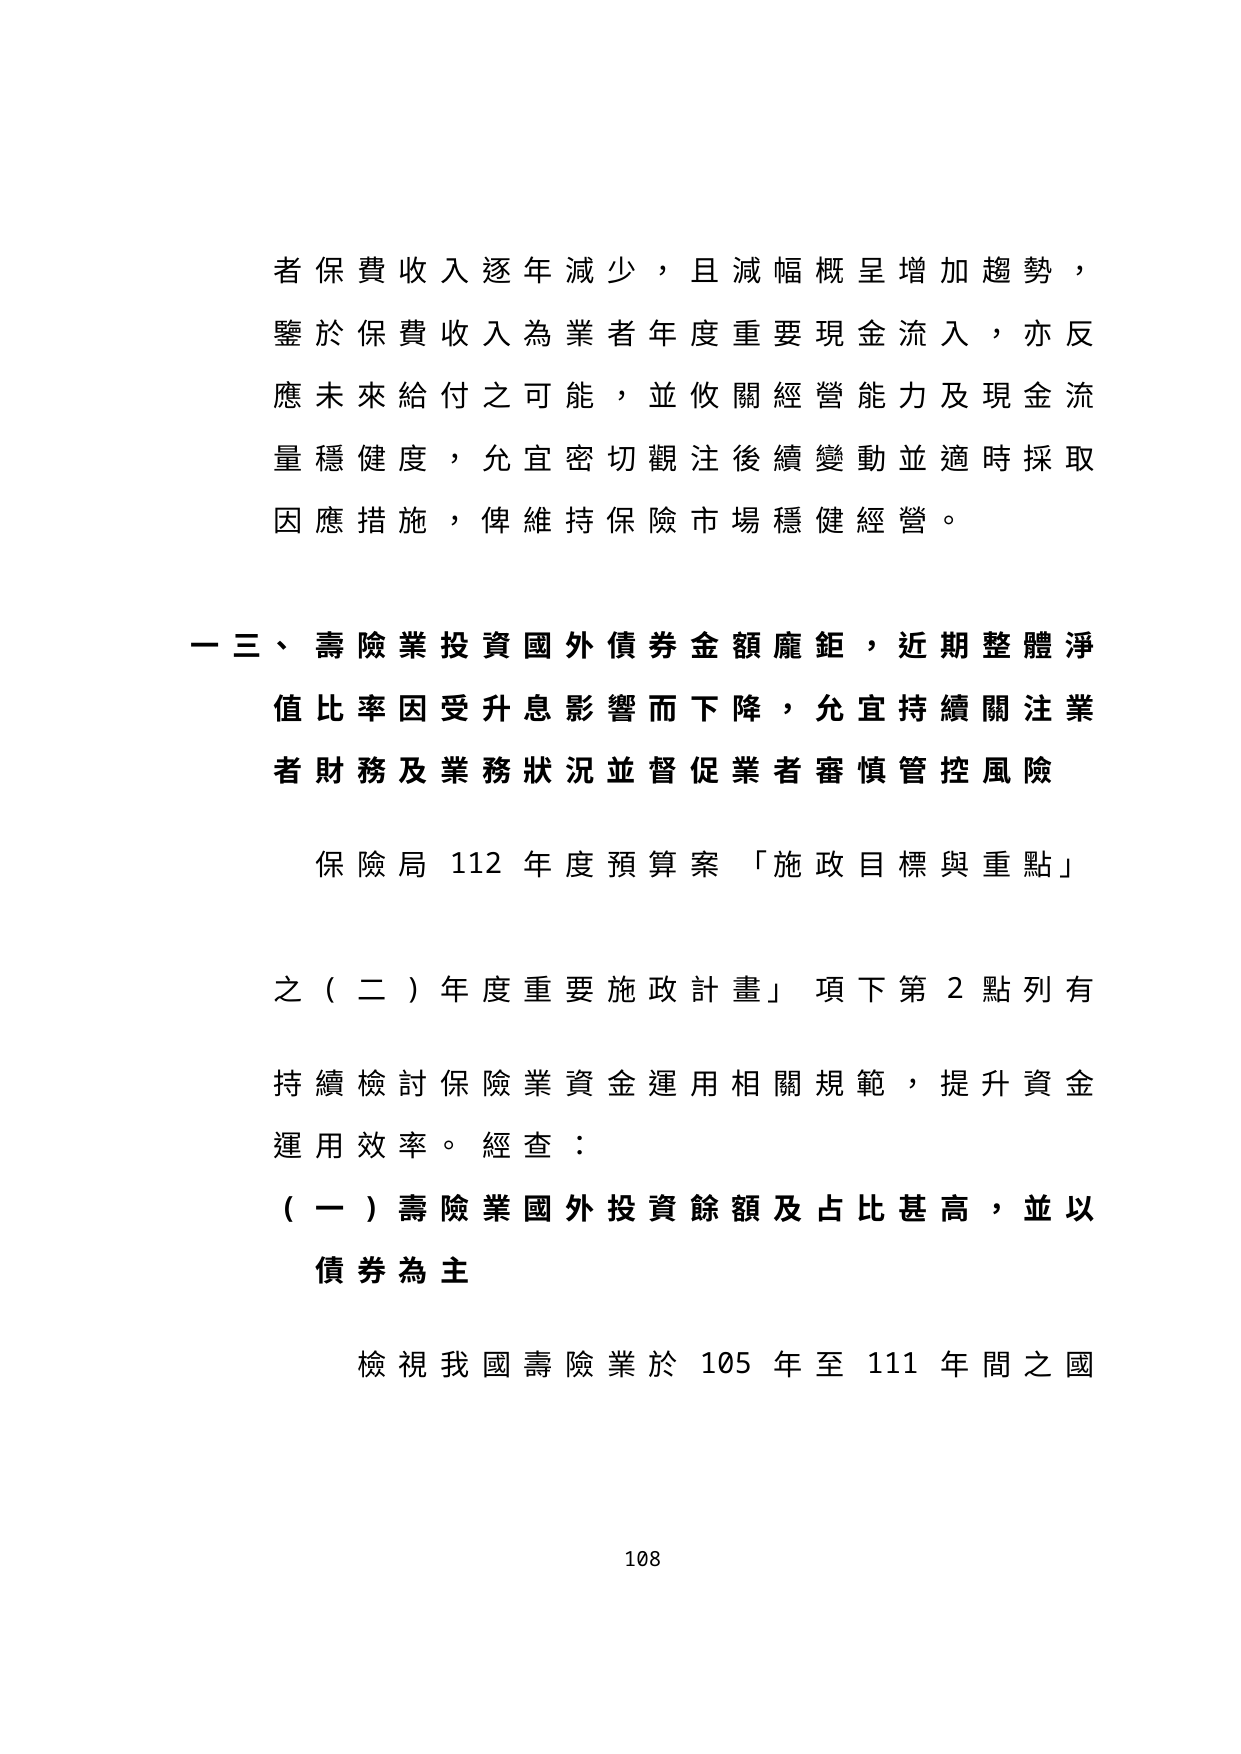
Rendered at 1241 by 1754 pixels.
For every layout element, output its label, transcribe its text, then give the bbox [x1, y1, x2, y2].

text 一三、壽險業投資國外債券金額龐鉅，近期整體淨值比率因受升息影響而下降，允宜持續關注業者財務及業務狀況並督促業者審慎管控風險 [184, 602, 1101, 790]
text 保險局112年度預算案「施政目標與重點」之(二)年度重要施政計畫」項下第2點列有持續檢討保險業資金運用相關規範，提升資金運用效率。經查： [243, 790, 1101, 1165]
text 檢視我國壽險業於105年至111年間之國 [272, 1290, 1101, 1415]
text (一)壽險業國外投資餘額及占比甚高，並以債券為主 [243, 1165, 1101, 1290]
text 者保費收入逐年減少，且減幅概呈增加趨勢，鑒於保費收入為業者年度重要現金流入，亦反應未來給付之可能，並攸關經營能力及現金流量穩健度，允宜密切觀注後續變動並適時採取因應措施，俾維持保險市場穩健經營。 [243, 227, 1101, 540]
